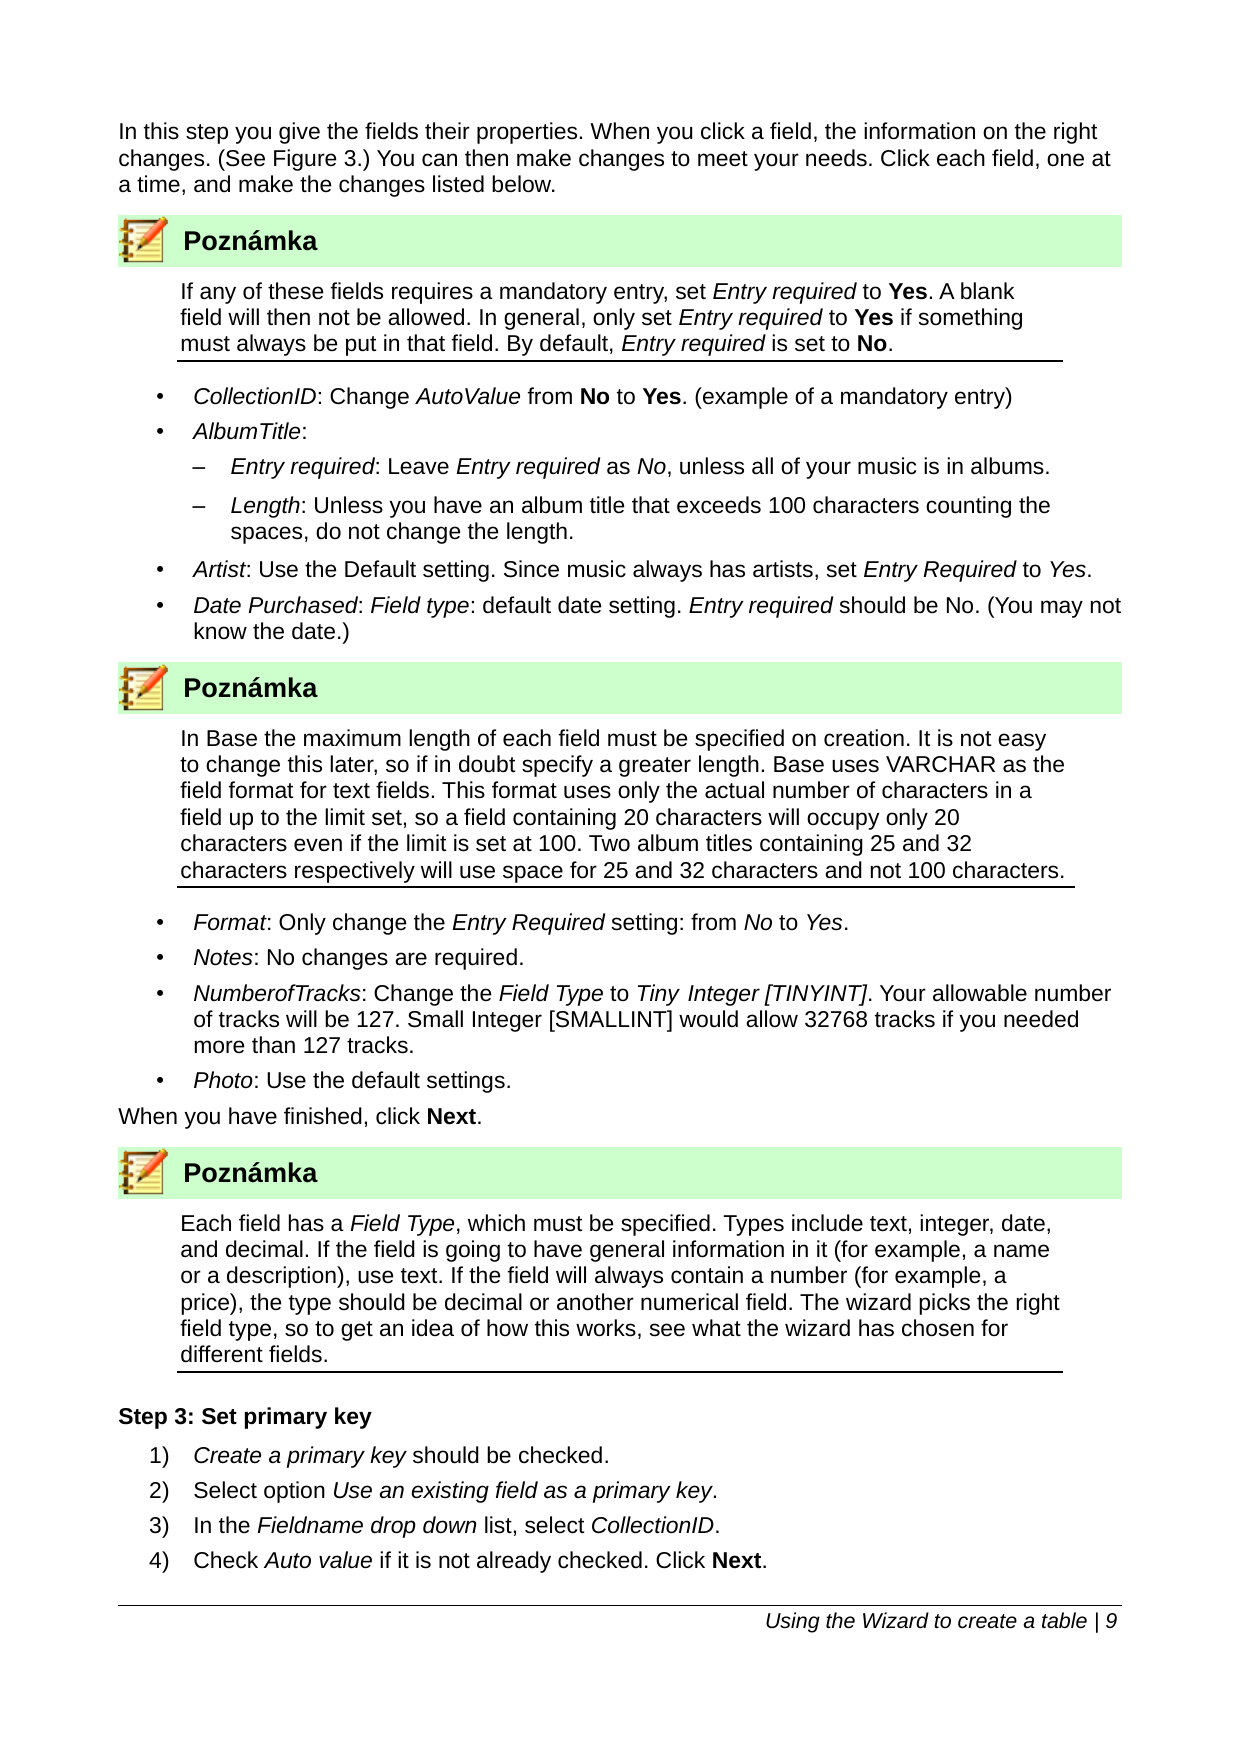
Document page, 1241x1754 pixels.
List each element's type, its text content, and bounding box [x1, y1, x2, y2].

list Entry required: Leave Entry required as No, unless all of your music is in albums. [192, 453, 1122, 480]
subtitle Poznámka [118, 1147, 1122, 1199]
text When you have finished, click Next. [118, 1103, 1122, 1129]
text Each field has a Field Type, which must be specified. Types include text, integer, date, and decimal. If the field is going to have general information in it (for example, a name or a description), use text. If the field will always contain a number (for example, a price), the type should be decimal or another numerical field. The wizard picks the right field type, so to get an idea of how this works, see what the wizard has chosen for different fields. [177, 1206, 1063, 1371]
list Photo: Use the default settings. [156, 1067, 1122, 1094]
list Format: Only change the Entry Required setting: from No to Yes. [156, 909, 1122, 935]
list Select option Use an existing field as a primary key. [169, 1477, 1122, 1503]
list Date Purchased: Field type: default date setting. Entry required should be No. (You may not know the date.) [156, 592, 1122, 644]
text If any of these fields requires a mandatory entry, set Entry required to Yes. A blank field will then not be allowed. In general, only set Entry required to Yes if something must always be put in that field. By default, Entry required is set to No. [177, 275, 1063, 360]
list CollectionID: Change AutoValue from No to Yes. (example of a mandatory entry) [156, 383, 1122, 409]
list In the Fieldname drop down list, select CollectionID. [169, 1512, 1122, 1538]
list Create a primary key should be checked. [169, 1442, 1122, 1468]
list Length: Unless you have an album title that exceeds 100 characters counting the spaces, do not change the length. [192, 492, 1122, 544]
picture [119, 1147, 170, 1198]
text Step 3: Set primary key [118, 1403, 1122, 1429]
list AlbumTitle: [156, 418, 1122, 444]
text In Base the maximum length of each field must be specified on creation. It is not easy to change this later, so if in doubt specify a greater length. Base uses VARCHAR as the field format for text fields. This format uses only the actual number of characters in a field up to the limit set, so a field containing 20 characters will occupy only 20 characters even if the limit is set at 100. Two album titles containing 25 and 32 characters respectively will use space for 25 and 32 characters and not 100 characters. [177, 722, 1075, 886]
subtitle Poznámka [118, 215, 1122, 267]
list Notes: No changes are required. [156, 944, 1122, 971]
picture [119, 215, 170, 266]
text In this step you give the fields their properties. When you click a field, the information on the right changes. (See Figure 3.) You can then make changes to meet your needs. Click each field, one at a time, and make the changes listed below. [118, 118, 1122, 197]
subtitle Poznámka [118, 662, 1122, 714]
list Artist: Use the Default setting. Since music always has artists, set Entry Required to Yes. [156, 556, 1122, 583]
picture [119, 663, 170, 714]
list Check Auto value if it is not already checked. Click Next. [169, 1547, 1122, 1573]
list NumberofTracks: Change the Field Type to Tiny Integer [TINYINT]. Your allowable number of tracks will be 127. Small Integer [SMALLINT] would allow 32768 tracks if you needed more than 127 tracks. [156, 979, 1122, 1058]
